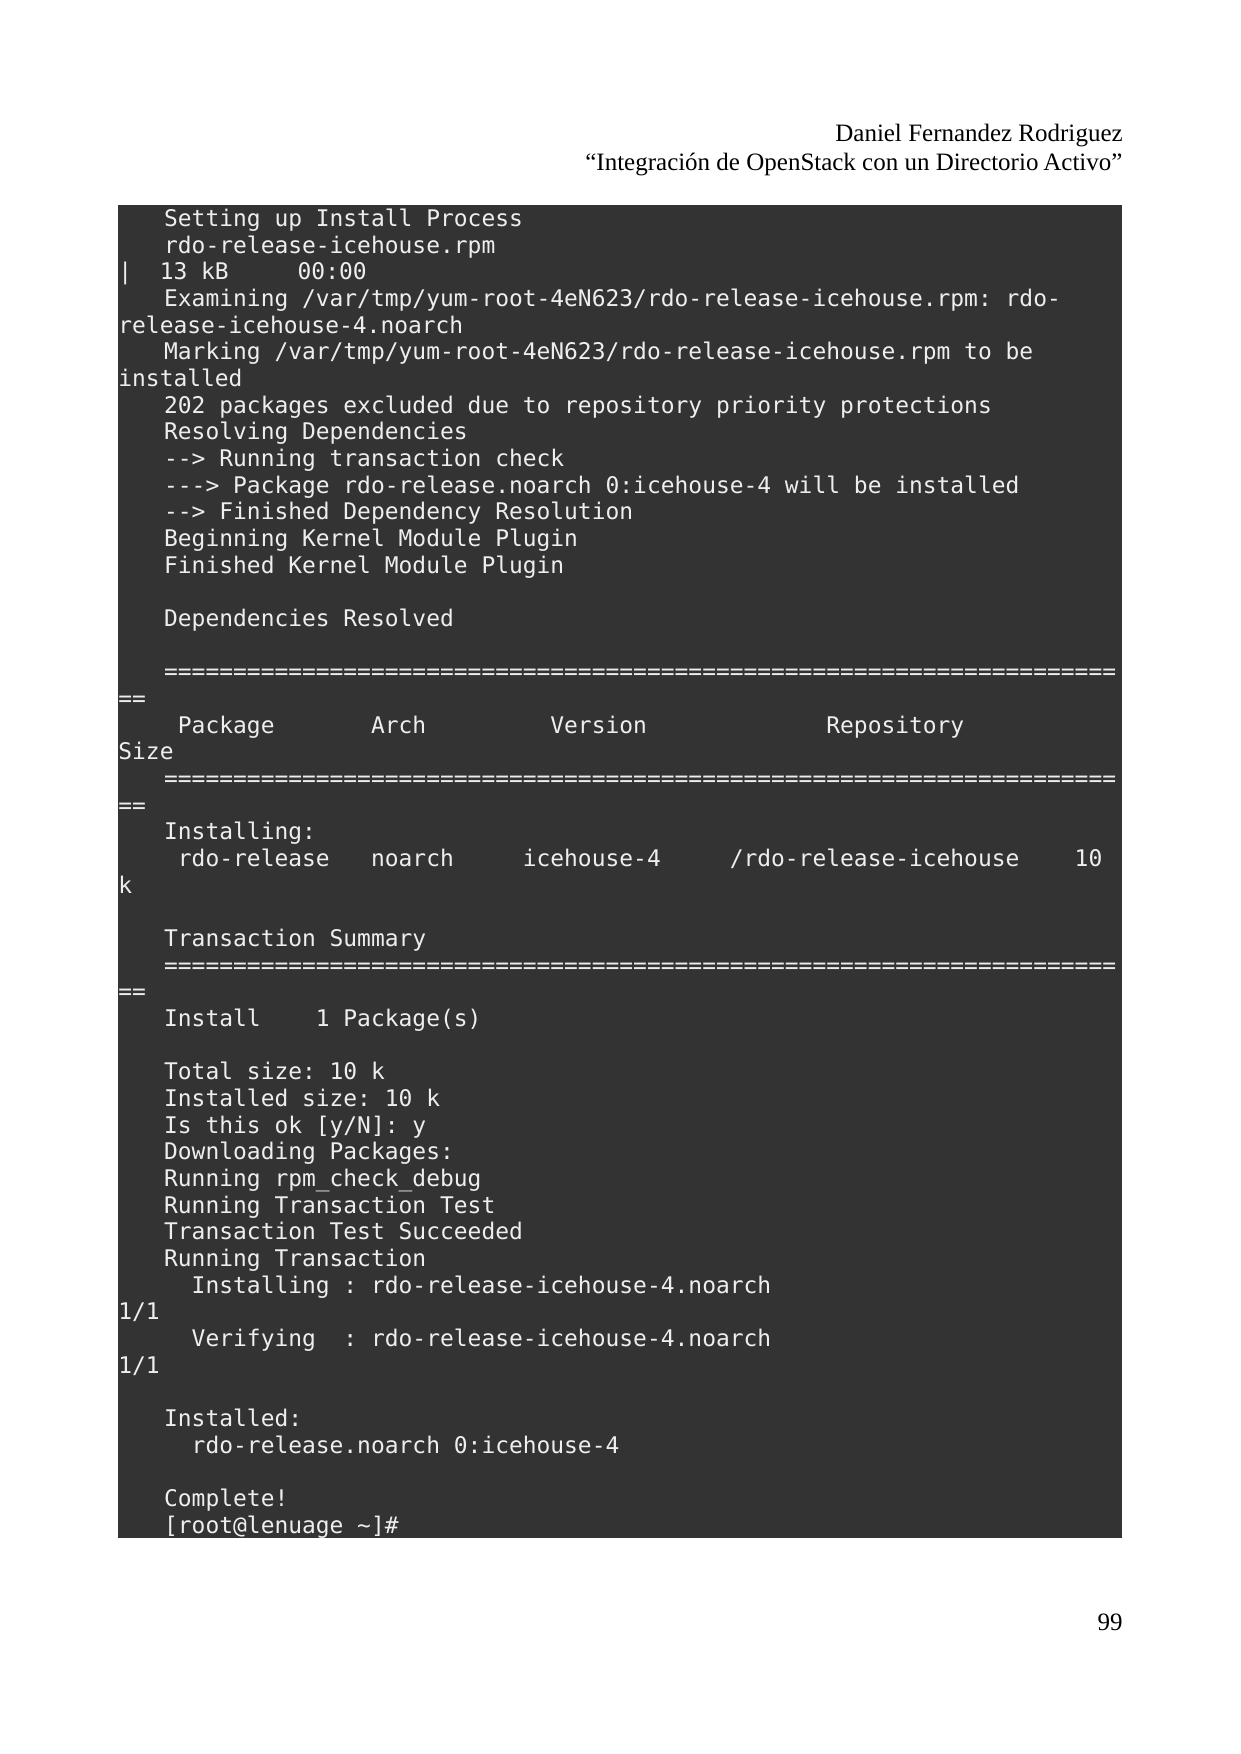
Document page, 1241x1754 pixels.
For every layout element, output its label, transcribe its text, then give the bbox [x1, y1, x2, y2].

text Transaction Summary [118, 925, 1122, 952]
text Marking /var/tmp/yum-root-4eN623/rdo-release-icehouse.rpm to be installed [118, 338, 1122, 392]
text rdo-release.noarch 0:icehouse-4 [118, 1432, 1122, 1458]
text rdo-release noarch icehouse-4 /rdo-release-icehouse 10 k [118, 845, 1122, 898]
text ======================================================================= [118, 658, 1122, 712]
text Transaction Test Succeeded [118, 1218, 1122, 1245]
text --> Running transaction check [118, 445, 1122, 472]
text ======================================================================= [118, 952, 1122, 1005]
text --> Finished Dependency Resolution [118, 498, 1122, 525]
text Total size: 10 k [118, 1058, 1122, 1085]
text Installing: [118, 818, 1122, 845]
text ======================================================================= [118, 765, 1122, 818]
text Dependencies Resolved [118, 605, 1122, 632]
text Verifying : rdo-release-icehouse-4.noarch 1/1 [118, 1325, 1122, 1378]
text rdo-release-icehouse.rpm | 13 kB 00:00 [118, 232, 1122, 285]
text Package Arch Version Repository Size [118, 712, 1122, 765]
text Install 1 Package(s) [118, 1005, 1122, 1032]
text Complete! [118, 1485, 1122, 1512]
text Running Transaction Test [118, 1192, 1122, 1218]
text Installed size: 10 k [118, 1085, 1122, 1112]
text Finished Kernel Module Plugin [118, 552, 1122, 578]
text Is this ok [y/N]: y [118, 1112, 1122, 1138]
text Downloading Packages: [118, 1138, 1122, 1165]
text Setting up Install Process [118, 205, 1122, 232]
text Beginning Kernel Module Plugin [118, 525, 1122, 552]
text ---> Package rdo-release.noarch 0:icehouse-4 will be installed [118, 472, 1122, 498]
text 202 packages excluded due to repository priority protections [118, 392, 1122, 418]
text Running Transaction [118, 1245, 1122, 1272]
text Installed: [118, 1405, 1122, 1432]
text Resolving Dependencies [118, 418, 1122, 445]
text Installing : rdo-release-icehouse-4.noarch 1/1 [118, 1272, 1122, 1325]
text [root@lenuage ~]# [118, 1512, 1122, 1538]
text Running rpm_check_debug [118, 1165, 1122, 1192]
text Examining /var/tmp/yum-root-4eN623/rdo-release-icehouse.rpm: rdo-release-icehouse-4.noarch [118, 285, 1122, 338]
